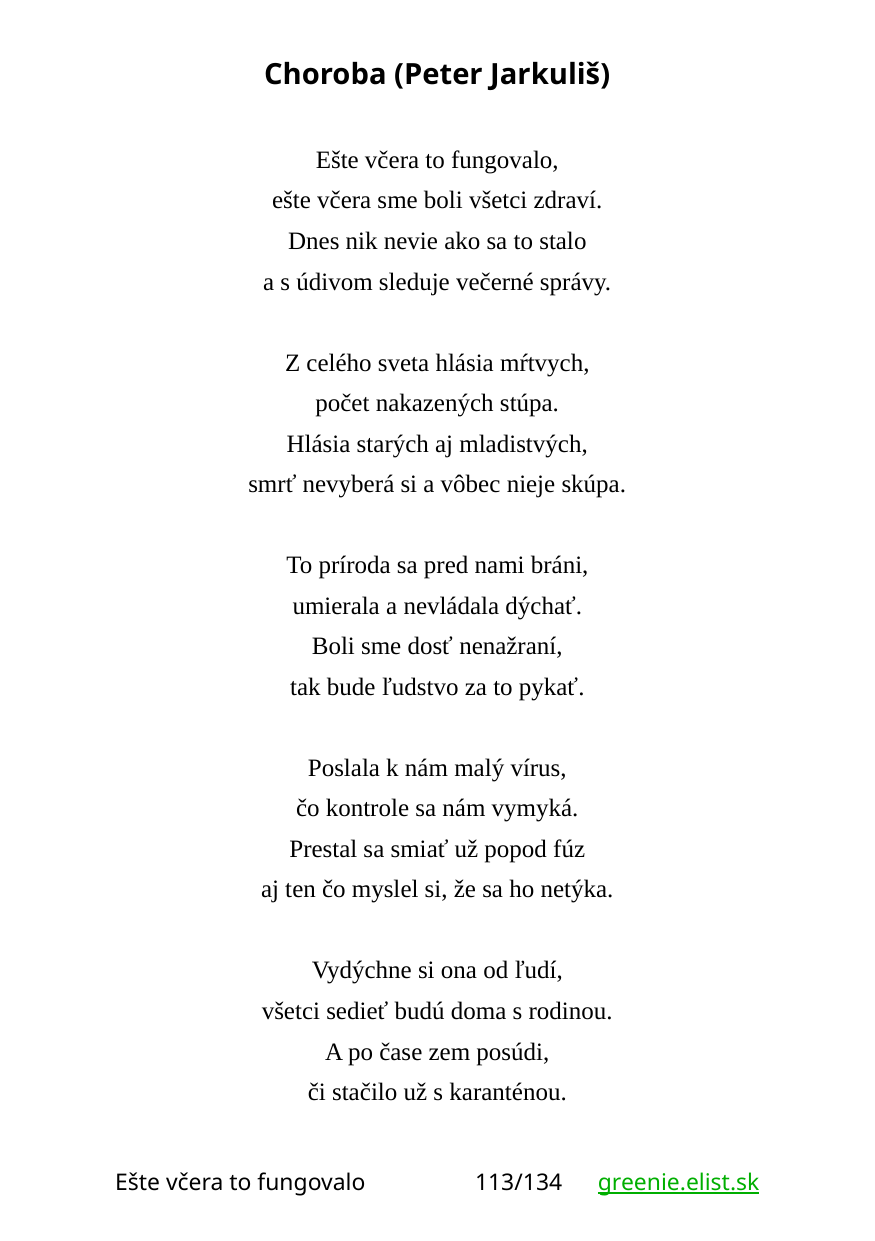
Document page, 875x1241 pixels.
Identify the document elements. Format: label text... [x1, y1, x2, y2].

text A po čase zem posúdi, [41, 1037, 833, 1065]
text umierala a nevládala dýchať. [41, 591, 833, 619]
text Poslala k nám malý vírus, [41, 753, 833, 782]
text ešte včera sme boli všetci zdraví. [41, 186, 833, 214]
text aj ten čo myslel si, že sa ho netýka. [41, 874, 833, 903]
text čo kontrole sa nám vymyká. [41, 793, 833, 822]
subtitle Choroba (Peter Jarkuliš) [41, 53, 833, 93]
text Boli sme dosť nenažraní, [41, 631, 833, 660]
text počet nakazených stúpa. [41, 388, 833, 417]
text Z celého sveta hlásia mŕtvych, [41, 348, 833, 376]
text Ešte včera to fungovalo, [41, 145, 833, 174]
text Dnes nik nevie ako sa to stalo [41, 226, 833, 255]
text Vydýchne si ona od ľudí, [41, 956, 833, 984]
text smrť nevyberá si a vôbec nieje skúpa. [41, 469, 833, 498]
text To príroda sa pred nami bráni, [41, 550, 833, 579]
text Hlásia starých aj mladistvých, [41, 429, 833, 457]
text a s údivom sleduje večerné správy. [41, 267, 833, 295]
text či stačilo už s karanténou. [41, 1077, 833, 1106]
text všetci sedieť budú doma s rodinou. [41, 996, 833, 1025]
text Prestal sa smiať už popod fúz [41, 834, 833, 863]
text tak bude ľudstvo za to pykať. [41, 672, 833, 701]
